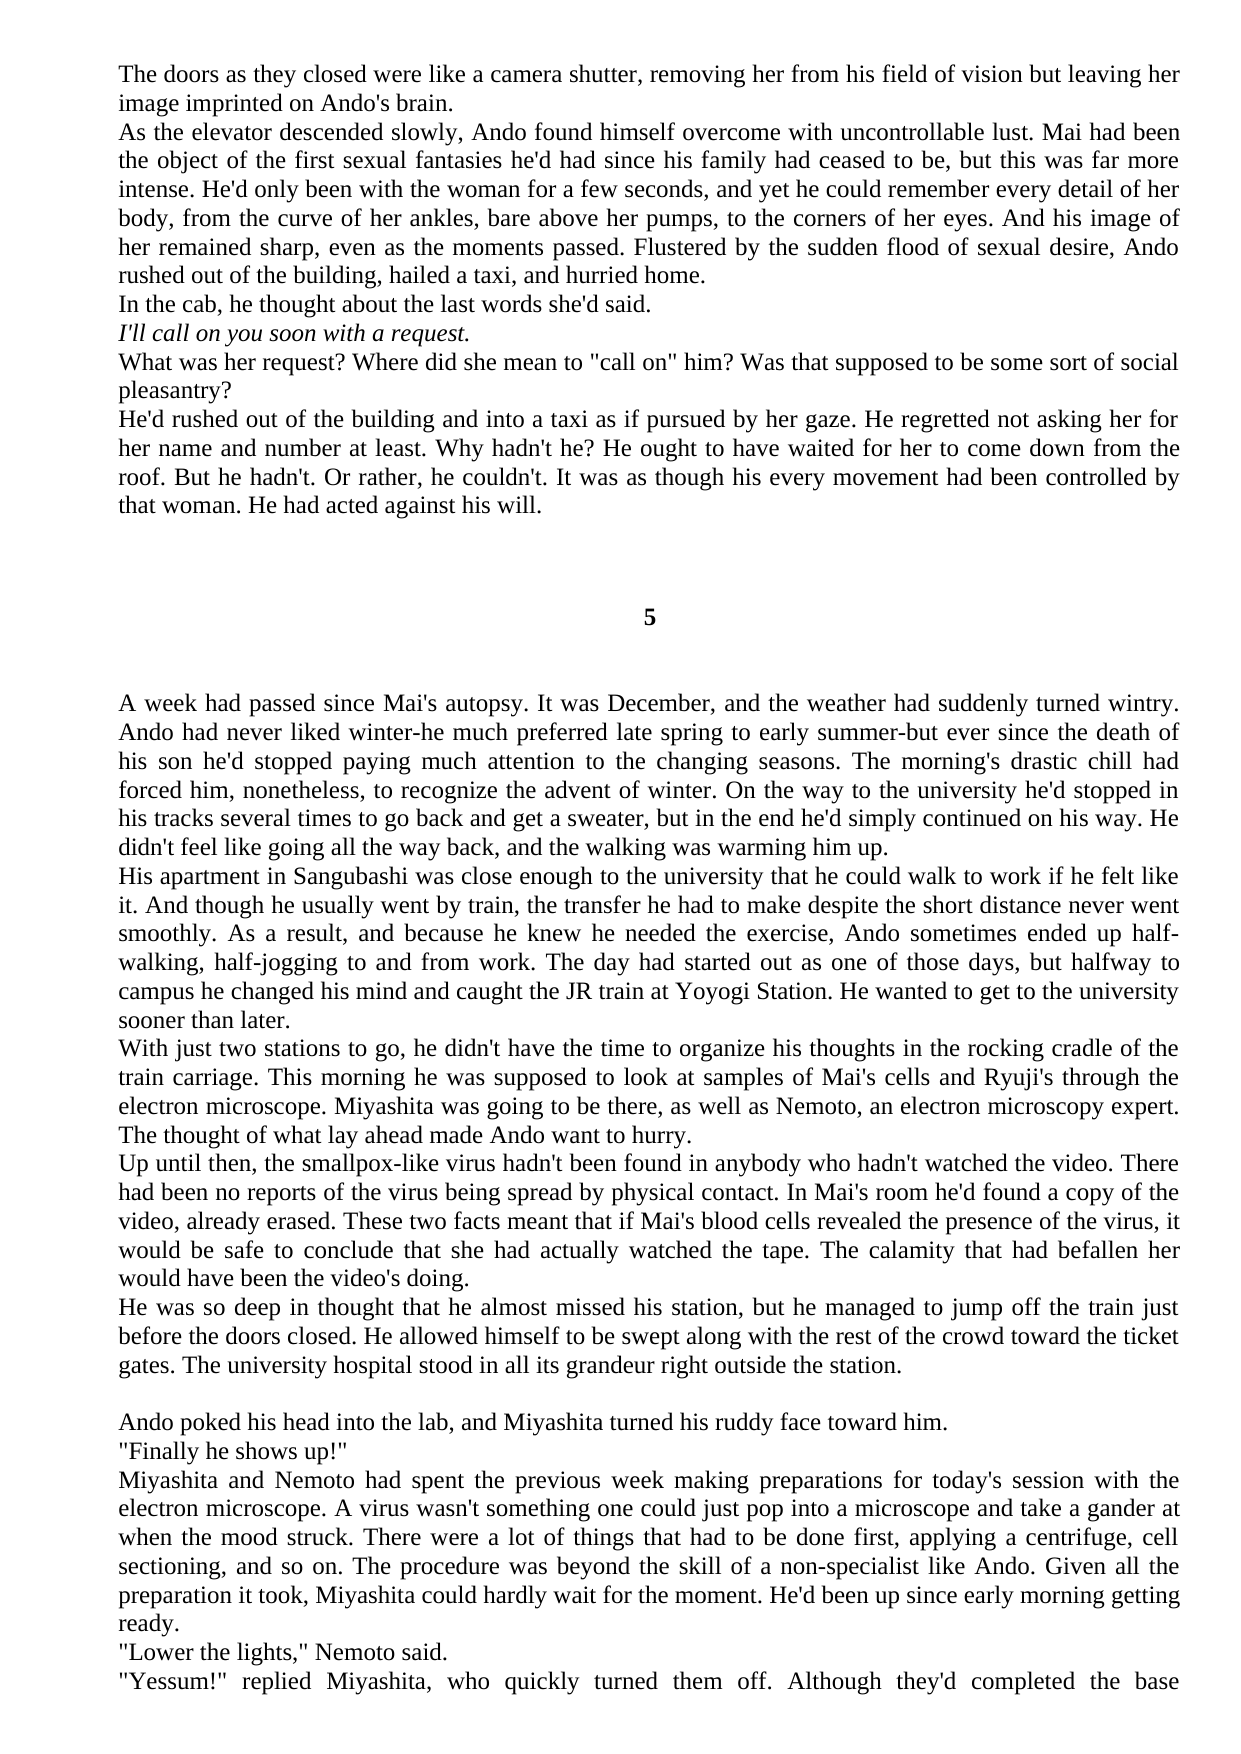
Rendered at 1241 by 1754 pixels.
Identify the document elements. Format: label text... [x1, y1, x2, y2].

text Miyashita and Nemoto had spent the previous week making preparations for today's session with the electron microscope. A virus wasn't something one could just pop into a microscope and take a gander at when the mood struck. There were a lot of things that had to be done first, applying a centrifuge, cell sectioning, and so on. The procedure was beyond the skill of a non-specialist like Ando. Given all the preparation it took, Miyashita could hardly wait for the moment. He'd been up since early morning getting ready. [118, 1465, 1181, 1637]
text A week had passed since Mai's autopsy. It was December, and the weather had suddenly turned wintry. Ando had never liked winter-he much preferred late spring to early summer-but ever since the death of his son he'd stopped paying much attention to the changing seasons. The morning's drastic chill had forced him, nonetheless, to recognize the advent of winter. On the way to the university he'd stopped in his tracks several times to go back and get a sweater, but in the end he'd simply continued on his way. He didn't feel like going all the way back, and the walking was warming him up. [118, 688, 1181, 861]
text With just two stations to go, he didn't have the time to organize his thoughts in the rocking cradle of the train carriage. This morning he was supposed to look at samples of Mai's cells and Ryuji's through the electron microscope. Miyashita was going to be there, as well as Nemoto, an electron microscopy expert. The thought of what lay ahead made Ando want to hurry. [118, 1033, 1181, 1148]
text Ando poked his head into the lab, and Miyashita turned his ruddy face toward him. [118, 1407, 1181, 1436]
text The doors as they closed were like a camera shutter, removing her from his field of vision but leaving her image imprinted on Ando's brain. [118, 59, 1181, 117]
text What was her request? Where did she mean to "call on" him? Was that supposed to be some sort of social pleasantry? [118, 347, 1181, 404]
text "Lower the lights," Nemoto said. [118, 1637, 1181, 1666]
text Up until then, the smallpox-like virus hadn't been found in anybody who hadn't watched the video. There had been no reports of the virus being spread by physical contact. In Mai's room he'd found a copy of the video, already erased. These two facts meant that if Mai's blood cells revealed the presence of the virus, it would be safe to conclude that she had actually watched the tape. The calamity that had befallen her would have been the video's doing. [118, 1148, 1181, 1292]
text "Finally he shows up!" [118, 1436, 1181, 1465]
text "Yessum!" replied Miyashita, who quickly turned them off. Although they'd completed the base [118, 1666, 1181, 1695]
text He'd rushed out of the building and into a taxi as if pursued by her gaze. He regretted not asking her for her name and number at least. Why hadn't he? He ought to have waited for her to come down from the roof. But he hadn't. Or rather, he couldn't. It was as though his every movement had been controlled by that woman. He had acted against his will. [118, 404, 1181, 519]
text His apartment in Sangubashi was close enough to the university that he could walk to work if he felt like it. And though he usually went by train, the transfer he had to make despite the short distance never went smoothly. As a result, and because he knew he needed the exercise, Ando sometimes ended up half-walking, half-jogging to and from work. The day had started out as one of those days, but halfway to campus he changed his mind and caught the JR train at Yoyogi Station. He wanted to get to the university sooner than later. [118, 861, 1181, 1033]
text In the cab, he thought about the last words she'd said. [118, 289, 1181, 318]
subtitle 5 [118, 602, 1181, 630]
text He was so deep in thought that he almost missed his station, but he managed to jump off the train just before the doors closed. He allowed himself to be swept along with the rest of the crowd toward the ticket gates. The university hospital stood in all its grandeur right outside the station. [118, 1292, 1181, 1378]
text As the elevator descended slowly, Ando found himself overcome with uncontrollable lust. Mai had been the object of the first sexual fantasies he'd had since his family had ceased to be, but this was far more intense. He'd only been with the woman for a few seconds, and yet he could remember every detail of her body, from the curve of her ankles, bare above her pumps, to the corners of her eyes. And his image of her remained sharp, even as the moments passed. Flustered by the sudden flood of sexual desire, Ando rushed out of the building, hailed a taxi, and hurried home. [118, 117, 1181, 289]
text I'll call on you soon with a request. [118, 318, 1181, 347]
